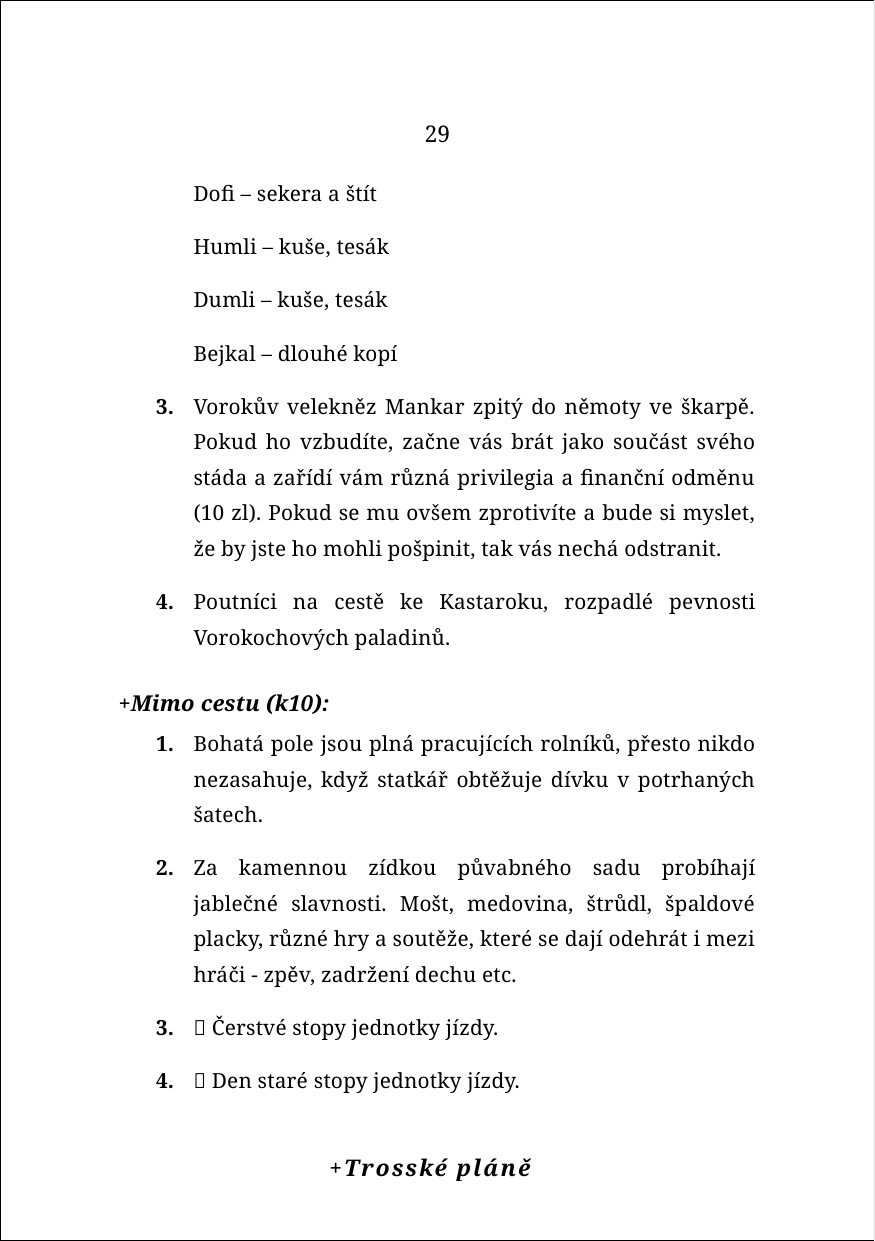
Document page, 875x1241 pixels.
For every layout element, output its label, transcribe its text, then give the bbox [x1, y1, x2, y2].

list Dumli – kuše, tesák [156, 285, 756, 314]
list Bejkal – dlouhé kopí [156, 339, 756, 367]
list Bohatá pole jsou plná pracujících rolníků, přesto nikdo nezasahuje, když statkář obtěžuje dívku v potrhaných šatech. [156, 729, 756, 829]
list Za kamennou zídkou půvabného sadu probíhají jablečné slavnosti. Mošt, medovina, štrůdl, špaldové placky, různé hry a soutěže, které se dají odehrát i mezi hráči - zpěv, zadržení dechu etc. [156, 853, 756, 988]
subtitle +Mimo cestu (k10): [118, 688, 756, 717]
list Vorokův velekněz Mankar zpitý do němoty ve škarpě. Pokud ho vzbudíte, začne vás brát jako součást svého stáda a zařídí vám různá privilegia a finanční odměnu (10 zl). Pokud se mu ovšem zprotivíte a bude si myslet, že by jste ho mohli pošpinit, tak vás nechá odstranit. [156, 392, 756, 562]
list Dofi – sekera a štít [156, 179, 756, 207]
list 👣 Den staré stopy jednotky jízdy. [156, 1067, 756, 1095]
list Poutníci na cestě ke Kastaroku, rozpadlé pevnosti Vorokochových paladinů. [156, 587, 756, 651]
list Humli – kuše, tesák [156, 232, 756, 261]
list 👣 Čerstvé stopy jednotky jízdy. [156, 1013, 756, 1042]
